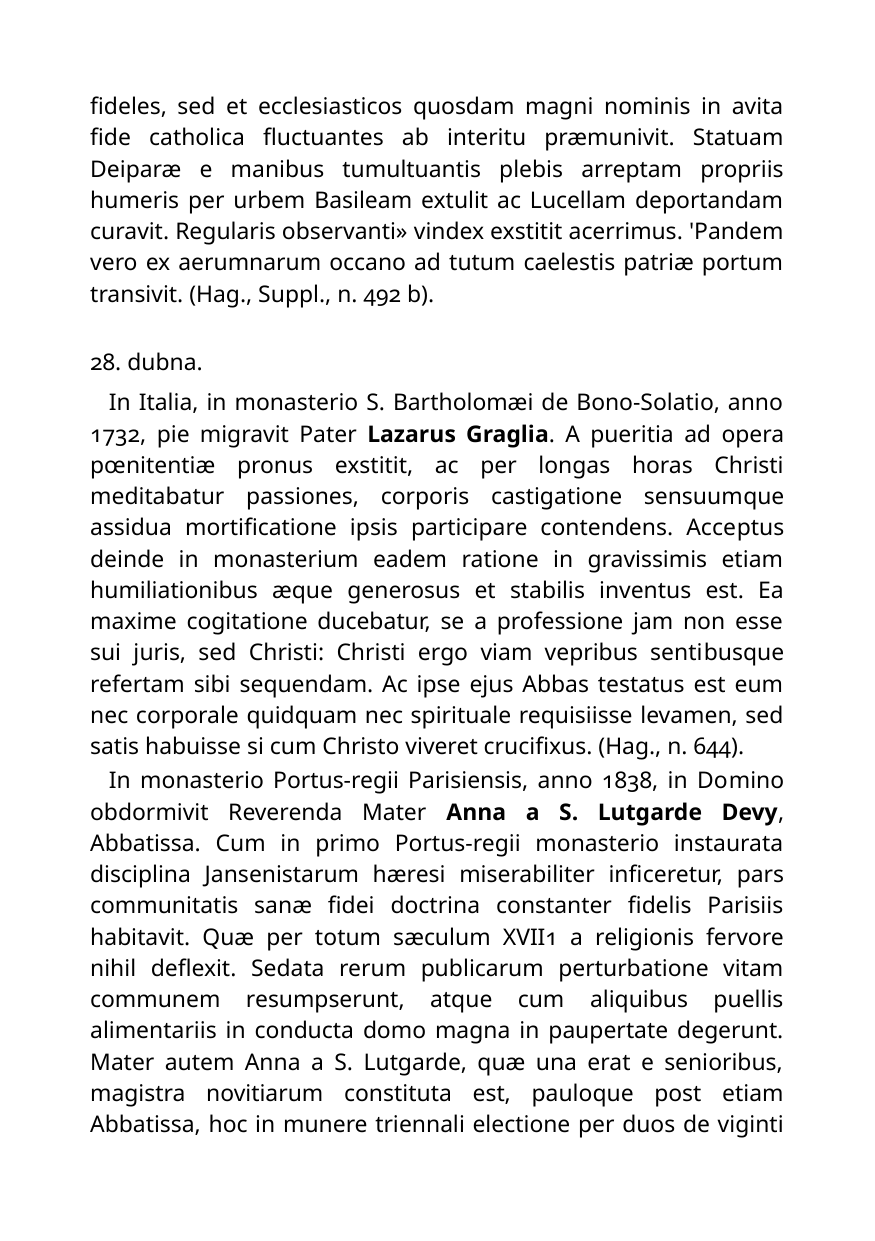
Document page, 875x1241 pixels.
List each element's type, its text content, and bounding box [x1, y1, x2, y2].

text fideles, sed et ecclesiasticos quosdam magni nominis in avita fide catholica fluctuantes ab interitu præmunivit. Statuam Deiparæ e manibus tumultuantis plebis arreptam propriis humeris per urbem Basileam extulit ac Lucellam deportandam curavit. Regularis observanti» vindex exstitit acerrimus. 'Pandem vero ex aerumnarum occano ad tutum caelestis patriæ portum transivit. (Hag., Suppl., n. 492 b). [90, 90, 784, 309]
text 28. dubna. [90, 346, 784, 377]
text In monasterio Portus-regii Parisiensis, anno 1838, in Do­mino obdormivit Reverenda Mater Anna a S. Lutgarde Devy, Abbatissa. Cum in primo Portus-regii monasterio instaurata disciplina Jansenistarum hæresi miserabiliter infi­ceretur, pars communitatis sanæ fidei doctrina constanter fidelis Parisiis habitavit. Quæ per totum sæculum XVII1 a religionis fervore nihil deflexit. Sedata rerum publicarum perturbatione vitam communem resumpserunt, atque cum aliquibus puellis alimentariis in conducta domo magna in paupertate degerunt. Mater autem Anna a S. Lutgarde, quæ una erat e senioribus, magistra novitiarum constituta est, pauloque post etiam Abbatissa, hoc in munere triennali electione per duos de viginti [90, 764, 784, 1139]
text In Italia, in monasterio S. Bartholomæi de Bono-Solatio, anno 1732, pie migravit Pater Lazarus Graglia. A pueritia ad opera pœnitentiæ pronus exstitit, ac per longas horas Christi meditabatur passiones, corporis castigatione sensuum­que assidua mortificatione ipsis participare contendens. Acce­ptus deinde in monasterium eadem ratione in gravissimis etiam humiliationibus æque generosus et stabilis inventus est. Ea maxime cogitatione ducebatur, se a professione jam non esse sui juris, sed Christi: Christi ergo viam vepribus senti­busque refertam sibi sequendam. Ac ipse ejus Abbas testatus est eum nec corporale quidquam nec spirituale requisiisse levamen, sed satis habuisse si cum Christo viveret crucifixus. (Hag., n. 644). [90, 386, 784, 761]
